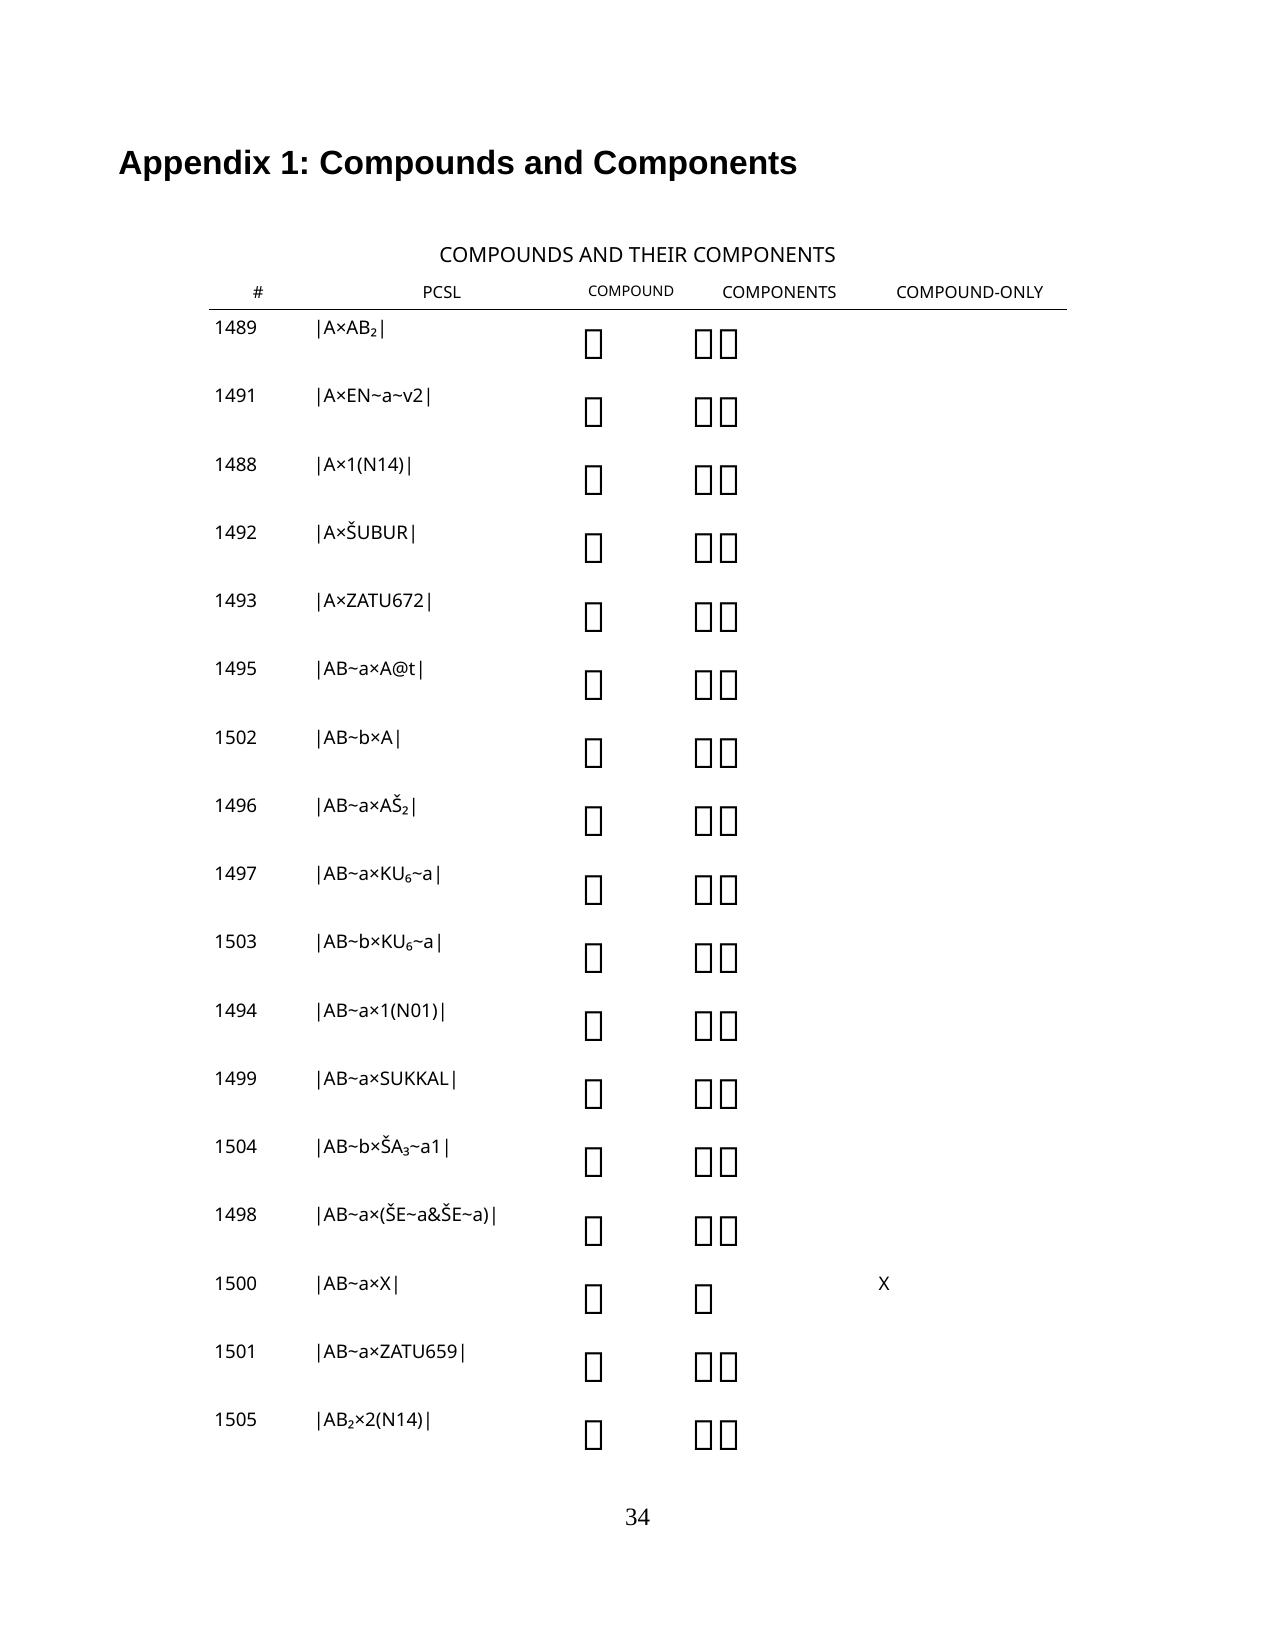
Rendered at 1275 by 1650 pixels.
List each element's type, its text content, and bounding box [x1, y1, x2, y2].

table_cell 1491 [209, 377, 308, 445]
table_cell 𒱉 [576, 514, 686, 582]
table_cell 𒛫𒖀 [686, 991, 872, 1059]
table_cell 𒛫𒬱 [686, 1332, 872, 1401]
table_cell 𒱐 [576, 1059, 686, 1128]
table_cell [873, 514, 1067, 582]
table_cell |AB~a×AŠ₂| [308, 786, 576, 855]
table_cell 1493 [209, 582, 308, 650]
table_cell |A×AB₂| [308, 310, 576, 377]
table_cell |AB~b×A| [308, 718, 576, 786]
table_cell |AB~a×A@t| [308, 650, 576, 718]
table_cell 𒱈 [576, 377, 686, 445]
table_cell [873, 1128, 1067, 1196]
table_cell 𒛫𒷮 [686, 1196, 872, 1264]
table_cell [873, 582, 1067, 650]
table_cell 𒛫𒜠 [686, 786, 872, 855]
table_cell 𒱌 [576, 650, 686, 718]
table_cell 𒱆 [576, 310, 686, 377]
table_cell |AB~a×ZATU659| [308, 1332, 576, 1401]
table_cell |AB~a×KU₆~a| [308, 855, 576, 923]
table_cell 1499 [209, 1059, 308, 1128]
table_cell 𒱔 [576, 923, 686, 991]
table_cell 1502 [209, 718, 308, 786]
table_cell 𒛧𒨊 [686, 514, 872, 582]
table_cell [873, 377, 1067, 445]
table_cell 𒱋 [576, 991, 686, 1059]
table_cell 𒛧𒖑 [686, 445, 872, 513]
table_cell 1501 [209, 1332, 308, 1401]
table_cell 𒛮𒣈 [686, 923, 872, 991]
table_cell 𒛧𒬽 [686, 582, 872, 650]
table_cell 𒱎 [576, 855, 686, 923]
table_cell [873, 310, 1067, 377]
table_cell [873, 718, 1067, 786]
table_cell X [873, 1264, 1067, 1332]
table_cell 1498 [209, 1196, 308, 1264]
table_cell COMPONENTS [686, 275, 872, 309]
table_cell 𒛮𒧁 [686, 1128, 872, 1196]
table_cell 𒱖 [576, 1401, 686, 1469]
table_cell |A×EN~a~v2| [308, 377, 576, 445]
table_cell 1489 [209, 310, 308, 377]
table_cell 𒱑 [576, 1264, 686, 1332]
table_cell 𒱊 [576, 582, 686, 650]
table_cell PCSL [308, 275, 576, 309]
table_cell COMPOUND-ONLY [873, 275, 1067, 309]
table_cell |AB~a×1(N01)| [308, 991, 576, 1059]
table_cell |A×ŠUBUR| [308, 514, 576, 582]
table_cell 1500 [209, 1264, 308, 1332]
table_cell [873, 991, 1067, 1059]
table_cell 𒛫 [686, 1264, 872, 1332]
table_cell [873, 1196, 1067, 1264]
table_cell 1503 [209, 923, 308, 991]
table_cell [873, 786, 1067, 855]
table_cell COMPOUND [576, 275, 686, 309]
table_cell 𒱏 [576, 1196, 686, 1264]
table_cell 1504 [209, 1128, 308, 1196]
table_cell 1496 [209, 786, 308, 855]
table_cell |A×ZATU672| [308, 582, 576, 650]
table_cell |AB~a×(ŠE~a&ŠE~a)| [308, 1196, 576, 1264]
table_cell |AB~a×SUKKAL| [308, 1059, 576, 1128]
table_cell # [209, 275, 308, 309]
table_cell [873, 650, 1067, 718]
table_cell 𒛫𒩆 [686, 1059, 872, 1128]
table_cell 𒱍 [576, 786, 686, 855]
table_cell [873, 1401, 1067, 1469]
table_cell 1495 [209, 650, 308, 718]
table_cell 1497 [209, 855, 308, 923]
table_cell |AB₂×2(N14)| [308, 1401, 576, 1469]
table_cell [873, 1059, 1067, 1128]
table_cell [873, 1332, 1067, 1401]
table_cell 1492 [209, 514, 308, 582]
table_cell 𒱒 [576, 1332, 686, 1401]
table_cell |AB~b×KU₆~a| [308, 923, 576, 991]
table_cell 1488 [209, 445, 308, 513]
table_cell 1494 [209, 991, 308, 1059]
table_cell 𒛯𒗪 [686, 1401, 872, 1469]
table_header COMPOUNDS AND THEIR COMPONENTS [209, 235, 1067, 274]
subtitle Appendix 1: Compounds and Components [118, 143, 1157, 182]
table_cell |AB~a×X| [308, 1264, 576, 1332]
table_cell 𒱕 [576, 1128, 686, 1196]
table_cell 𒛫𒣈 [686, 855, 872, 923]
table_cell 𒱓 [576, 718, 686, 786]
table_cell 𒛫𒛨 [686, 650, 872, 718]
table_cell [873, 923, 1067, 991]
table_cell 𒛧𒞳 [686, 377, 872, 445]
table_cell 𒱅 [576, 445, 686, 513]
table_cell 𒛮𒛧 [686, 718, 872, 786]
table_cell |A×1(N14)| [308, 445, 576, 513]
table_cell [873, 445, 1067, 513]
table_cell 𒛧𒛯 [686, 310, 872, 377]
table_cell |AB~b×ŠA₃~a1| [308, 1128, 576, 1196]
table_cell [873, 855, 1067, 923]
table_cell 1505 [209, 1401, 308, 1469]
